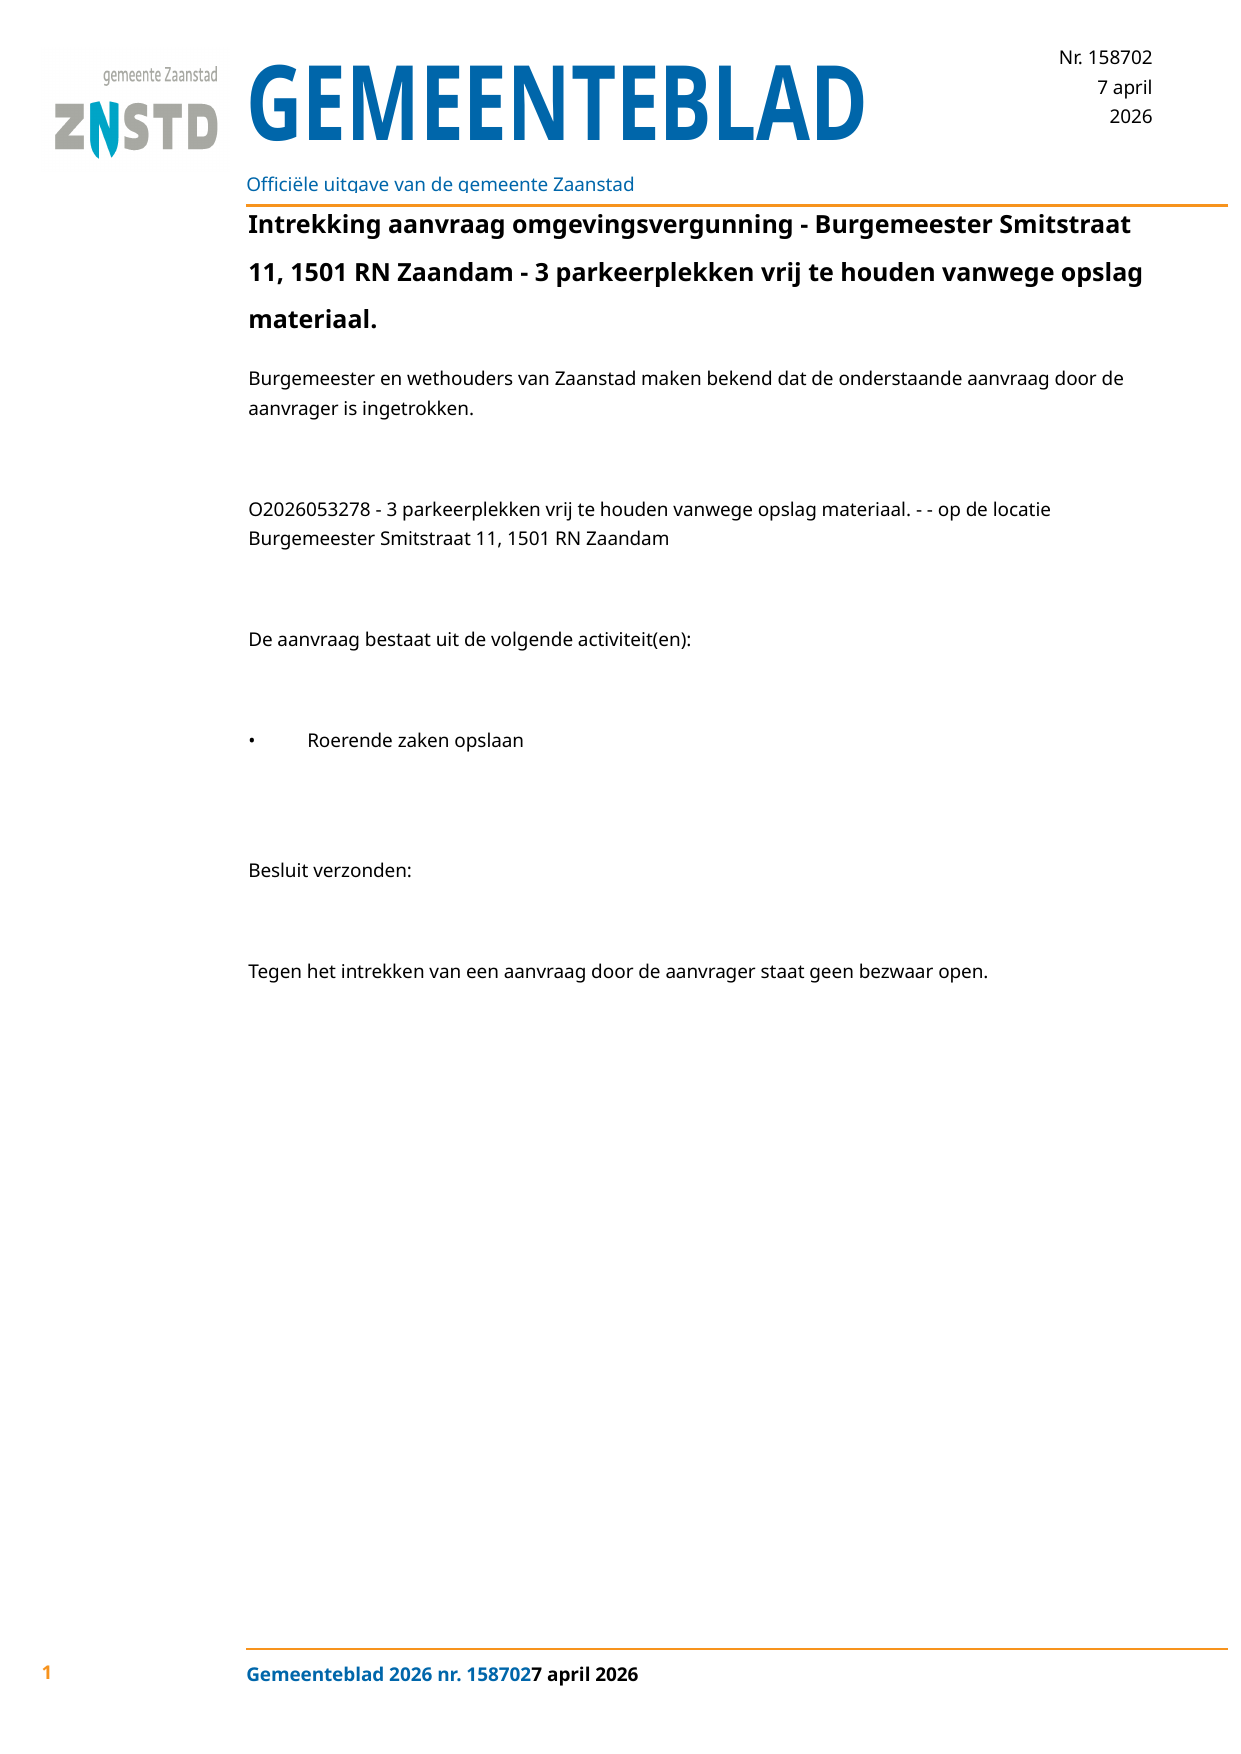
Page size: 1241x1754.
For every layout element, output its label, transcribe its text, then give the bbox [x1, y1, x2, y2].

text Tegen het intrekken van een aanvraag door de aanvrager staat geen bezwaar open. [248, 958, 1152, 984]
text De aanvraag bestaat uit de volgende activiteit(en): [248, 626, 1152, 652]
text Burgemeester en wethouders van Zaanstad maken bekend dat de onderstaande aanvraag door de aanvrager is ingetrokken. [248, 366, 1152, 421]
text O2026053278 - 3 parkeerplekken vrij te houden vanwege opslag materiaal. - - op de locatie Burgemeester Smitstraat 11, 1501 RN Zaandam [248, 496, 1152, 551]
picture [41, 47, 231, 172]
list Roerende zaken opslaan [248, 727, 1152, 753]
text Intrekking aanvraag omgevingsvergunning - Burgemeester Smitstraat 11, 1501 RN Zaandam - 3 parkeerplekken vrij te houden vanwege opslag materiaal. [248, 207, 1152, 336]
text Besluit verzonden: [248, 858, 1152, 883]
